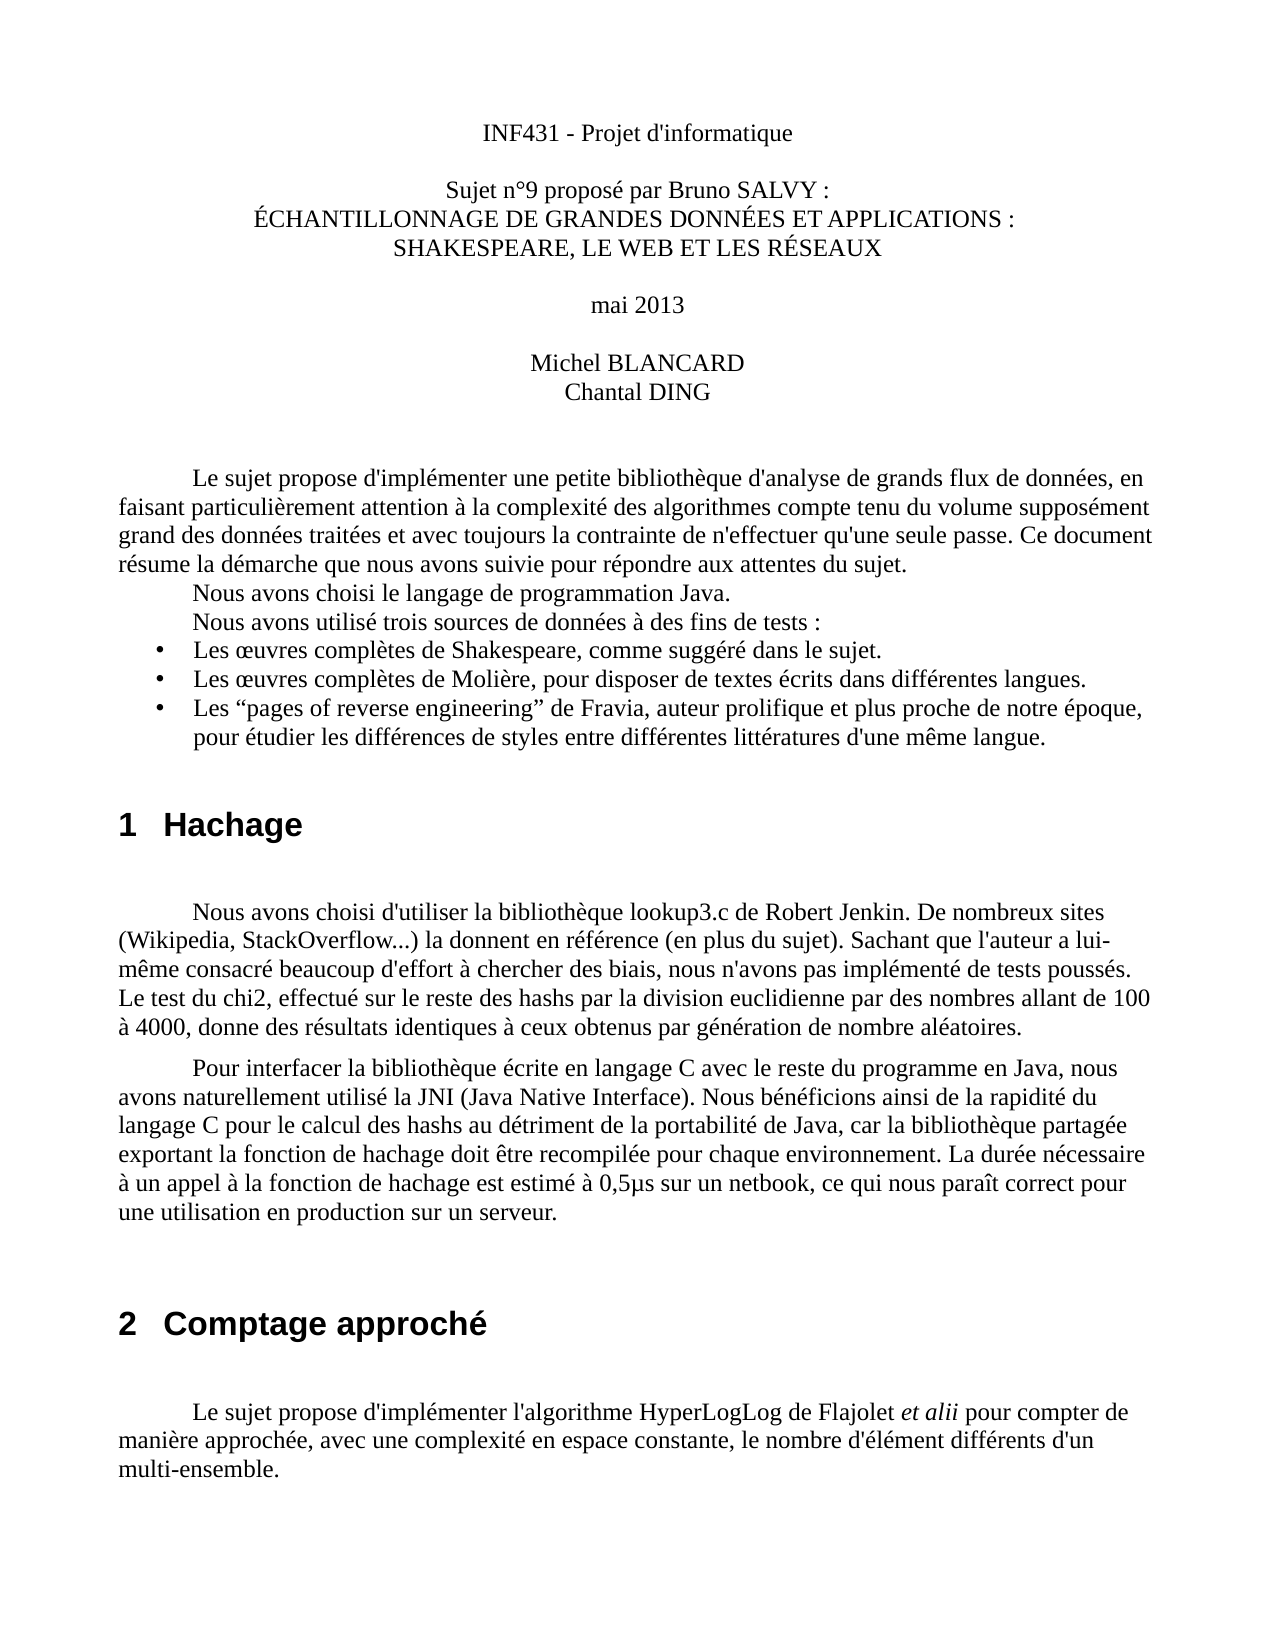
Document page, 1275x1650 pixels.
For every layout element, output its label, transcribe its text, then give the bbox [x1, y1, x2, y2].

subtitle Comptage approché [118, 1304, 1157, 1343]
text Sujet n°9 proposé par Bruno SALVY : [118, 176, 1157, 204]
text INF431 - Projet d'informatique [118, 118, 1157, 147]
text Nous avons choisi d'utiliser la bibliothèque lookup3.c de Robert Jenkin. De nombreux sites (Wikipedia, StackOverflow...) la donnent en référence (en plus du sujet). Sachant que l'auteur a lui-même consacré beaucoup d'effort à chercher des biais, nous n'avons pas implémenté de tests poussés. Le test du chi2, effectué sur le reste des hashs par la division euclidienne par des nombres allant de 100 à 4000, donne des résultats identiques à ceux obtenus par génération de nombre aléatoires. [118, 897, 1157, 1041]
text Le sujet propose d'implémenter l'algorithme HyperLogLog de Flajolet et alii pour compter de manière approchée, avec une complexité en espace constante, le nombre d'élément différents d'un multi-ensemble. [118, 1397, 1157, 1483]
text SHAKESPEARE, LE WEB ET LES RÉSEAUX [118, 233, 1157, 262]
list Les œuvres complètes de Molière, pour disposer de textes écrits dans différentes langues. [156, 664, 1157, 693]
text Nous avons utilisé trois sources de données à des fins de tests : [118, 607, 1157, 636]
text ÉCHANTILLONNAGE DE GRANDES DONNÉES ET APPLICATIONS : [118, 204, 1157, 233]
text Michel BLANCARD [118, 348, 1157, 377]
text mai 2013 [118, 291, 1157, 319]
text Chantal DING [118, 377, 1157, 406]
list Les “pages of reverse engineering” de Fravia, auteur prolifique et plus proche de notre époque, pour étudier les différences de styles entre différentes littératures d'une même langue. [156, 693, 1157, 751]
text Le sujet propose d'implémenter une petite bibliothèque d'analyse de grands flux de données, en faisant particulièrement attention à la complexité des algorithmes compte tenu du volume supposément grand des données traitées et avec toujours la contrainte de n'effectuer qu'une seule passe. Ce document résume la démarche que nous avons suivie pour répondre aux attentes du sujet. [118, 463, 1157, 578]
list Les œuvres complètes de Shakespeare, comme suggéré dans le sujet. [156, 636, 1157, 664]
text Pour interfacer la bibliothèque écrite en langage C avec le reste du programme en Java, nous avons naturellement utilisé la JNI (Java Native Interface). Nous bénéficions ainsi de la rapidité du langage C pour le calcul des hashs au détriment de la portabilité de Java, car la bibliothèque partagée exportant la fonction de hachage doit être recompilée pour chaque environnement. La durée nécessaire à un appel à la fonction de hachage est estimé à 0,5µs sur un netbook, ce qui nous paraît correct pour une utilisation en production sur un serveur. [118, 1053, 1157, 1226]
text Nous avons choisi le langage de programmation Java. [118, 578, 1157, 607]
subtitle Hachage [118, 804, 1157, 843]
